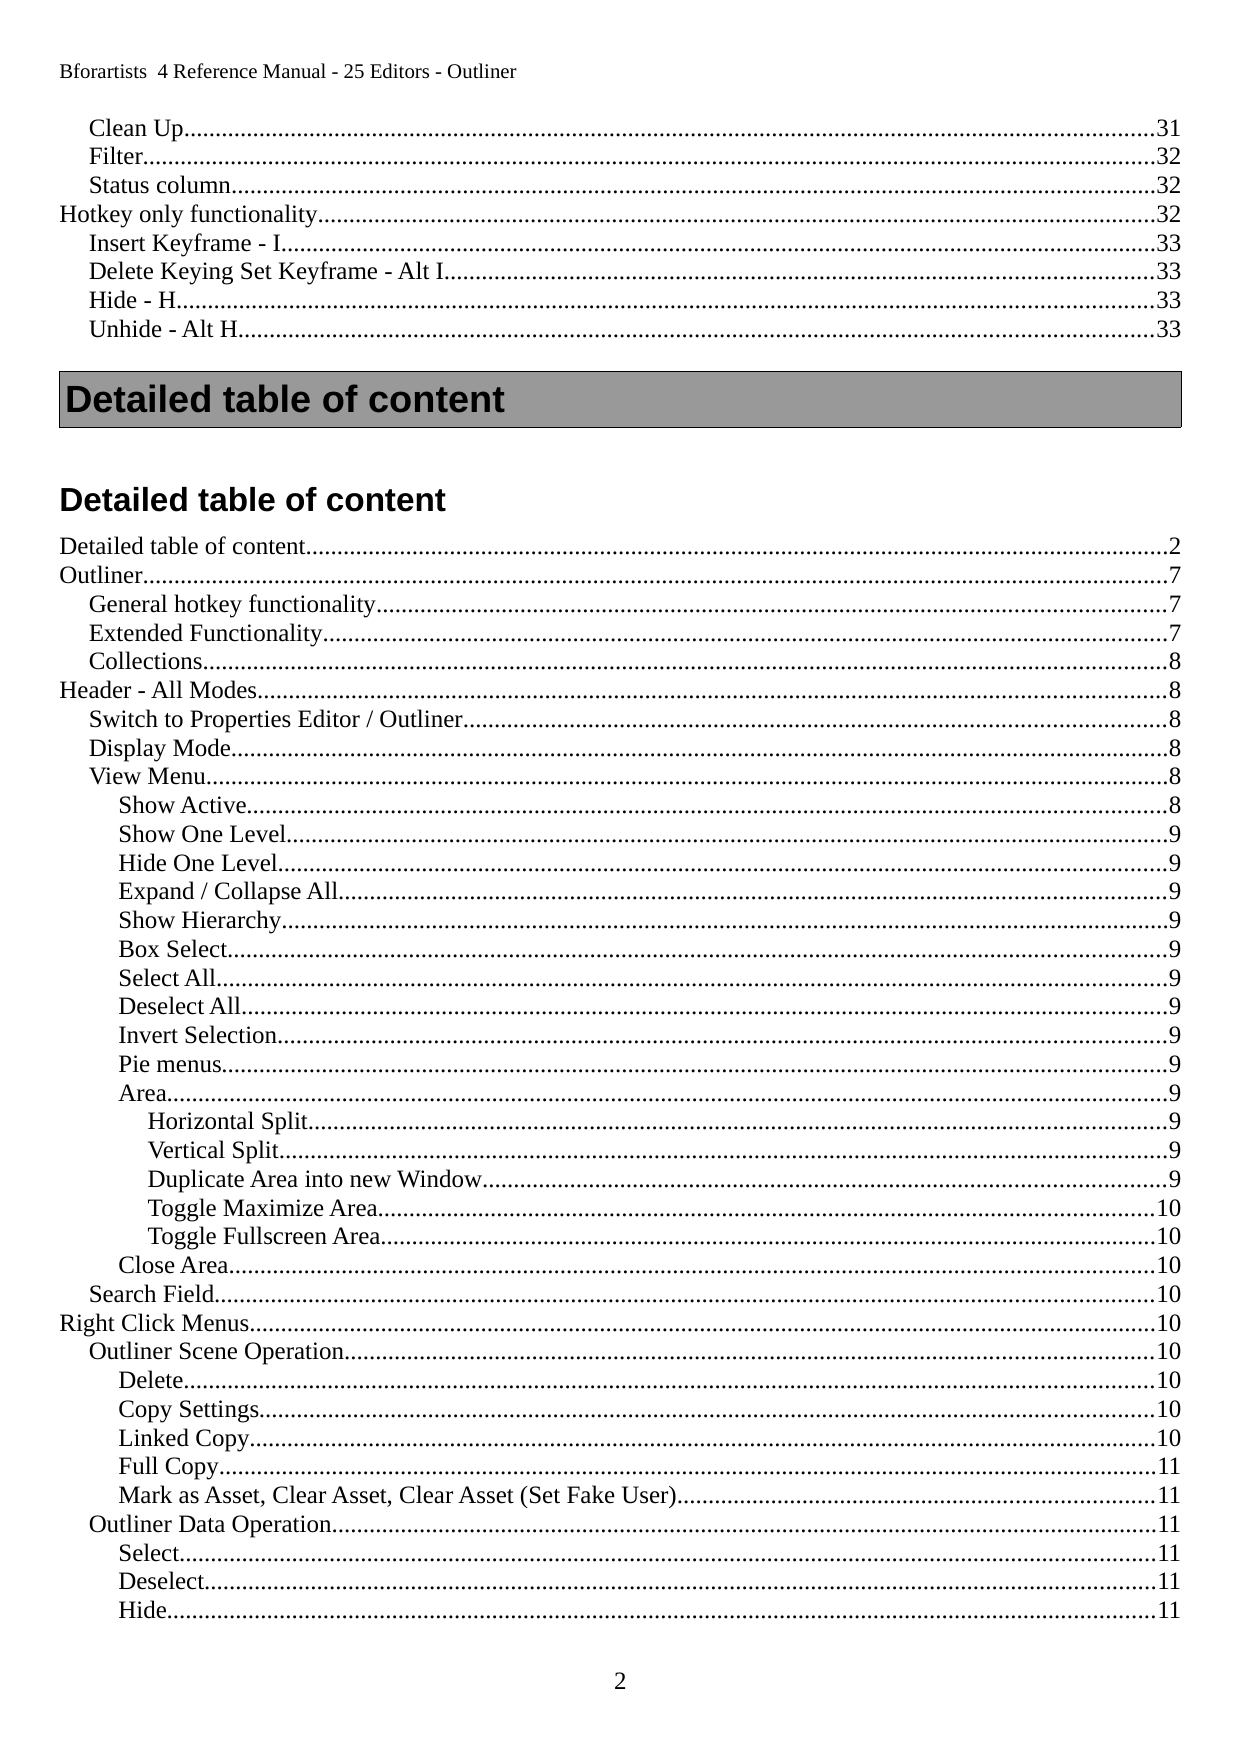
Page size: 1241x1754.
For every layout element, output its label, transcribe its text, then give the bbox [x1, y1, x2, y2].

text Invert Selection 9 [118, 1020, 1181, 1049]
text Search Field 10 [88, 1279, 1181, 1308]
text Insert Keyframe - I 33 [88, 228, 1181, 256]
text Show Hierarchy 9 [118, 905, 1181, 934]
text Full Copy 11 [118, 1451, 1181, 1480]
text Duplicate Area into new Window 9 [147, 1164, 1181, 1193]
text Right Click Menus 10 [59, 1308, 1181, 1336]
text Deselect 11 [118, 1566, 1181, 1595]
text Extended Functionality 7 [88, 618, 1181, 646]
text Mark as Asset, Clear Asset, Clear Asset (Set Fake User) 11 [118, 1480, 1181, 1509]
text Show One Level 9 [118, 819, 1181, 848]
text Hotkey only functionality 32 [59, 199, 1181, 228]
text Show Active 8 [118, 790, 1181, 819]
text Close Area 10 [118, 1250, 1181, 1279]
text Delete Keying Set Keyframe - Alt I 33 [88, 256, 1181, 285]
text Delete 10 [118, 1365, 1181, 1394]
text Status column 32 [88, 170, 1181, 199]
text Pie menus 9 [118, 1049, 1181, 1078]
text Horizontal Split 9 [147, 1106, 1181, 1135]
text Outliner Scene Operation 10 [88, 1336, 1181, 1365]
text Box Select 9 [118, 934, 1181, 963]
text Select All 9 [118, 963, 1181, 991]
text Outliner 7 [59, 560, 1181, 589]
text Hide - H 33 [88, 285, 1181, 314]
table_header Detailed table of content [60, 372, 1181, 427]
text Switch to Properties Editor / Outliner 8 [88, 704, 1181, 733]
text Unhide - Alt H 33 [88, 314, 1181, 343]
text Collections 8 [88, 646, 1181, 675]
text Hide 11 [118, 1595, 1181, 1624]
text Filter 32 [88, 141, 1181, 170]
text Linked Copy 10 [118, 1423, 1181, 1451]
text View Menu 8 [88, 761, 1181, 790]
text Expand / Collapse All 9 [118, 876, 1181, 905]
text Toggle Fullscreen Area 10 [147, 1221, 1181, 1250]
text Clean Up 31 [88, 113, 1181, 141]
text Hide One Level 9 [118, 848, 1181, 876]
text General hotkey functionality 7 [88, 589, 1181, 618]
subtitle Detailed table of content [59, 480, 1181, 519]
text Outliner Data Operation 11 [88, 1509, 1181, 1538]
text Area 9 [118, 1078, 1181, 1106]
text Toggle Maximize Area 10 [147, 1193, 1181, 1221]
text Detailed table of content 2 [59, 531, 1181, 560]
text Copy Settings 10 [118, 1394, 1181, 1423]
text Vertical Split 9 [147, 1135, 1181, 1164]
text Header - All Modes 8 [59, 675, 1181, 704]
text Display Mode 8 [88, 733, 1181, 761]
text Select 11 [118, 1538, 1181, 1566]
text Deselect All 9 [118, 991, 1181, 1020]
